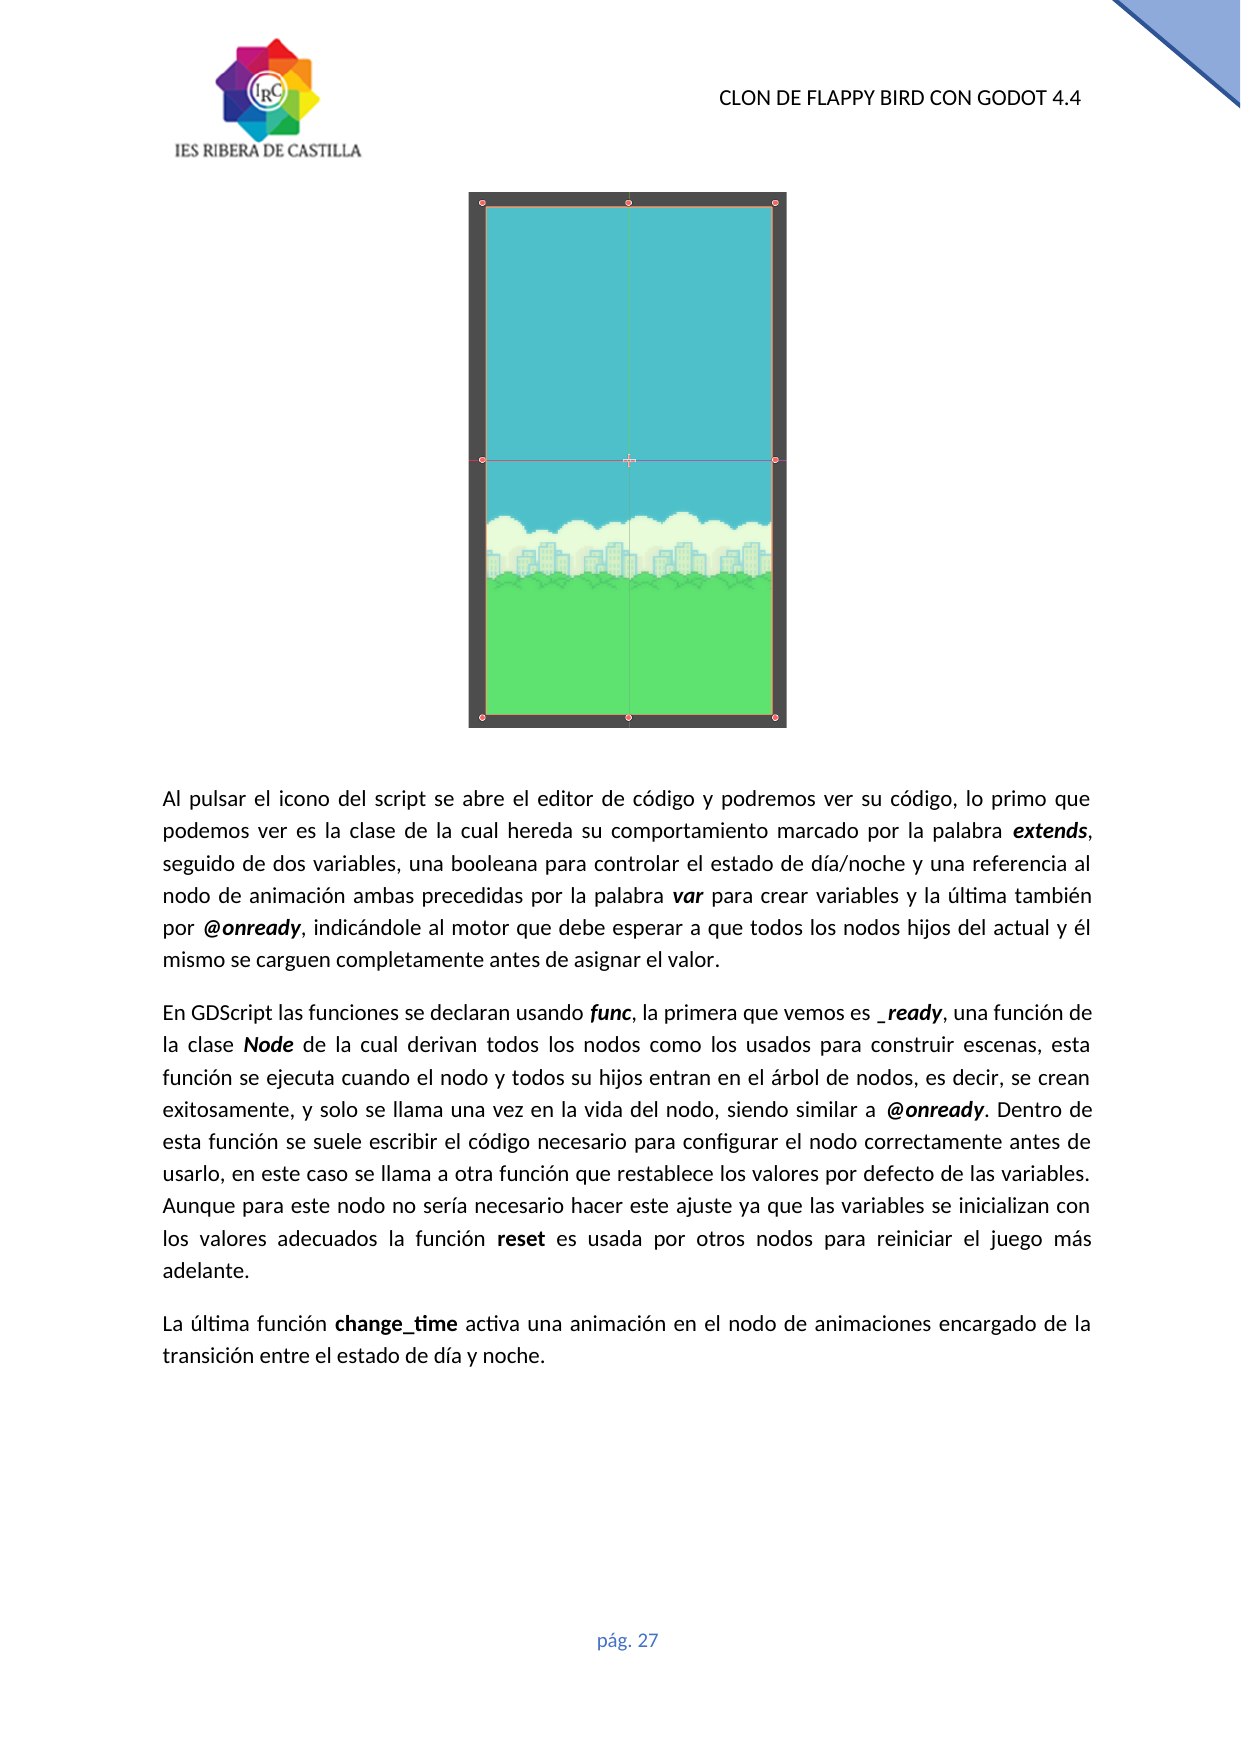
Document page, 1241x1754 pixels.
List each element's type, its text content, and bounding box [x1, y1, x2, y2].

text En GDScript las funciones se declaran usando func, la primera que vemos es _ready, una función de la clase Node de la cual derivan todos los nodos como los usados para construir escenas, esta función se ejecuta cuando el nodo y todos su hijos entran en el árbol de nodos, es decir, se crean exitosamente, y solo se llama una vez en la vida del nodo, siendo similar a @onready. Dentro de esta función se suele escribir el código necesario para configurar el nodo correctamente antes de usarlo, en este caso se llama a otra función que restablece los valores por defecto de las variables. Aunque para este nodo no sería necesario hacer este ajuste ya que las variables se inicializan con los valores adecuados la función reset es usada por otros nodos para reiniciar el juego más adelante. [162, 998, 1093, 1284]
text La última función change_time activa una animación en el nodo de animaciones encargado de la transición entre el estado de día y noche. [162, 1309, 1093, 1369]
text Al pulsar el icono del script se abre el editor de código y podremos ver su código, lo primo que podemos ver es la clase de la cual hereda su comportamiento marcado por la palabra extends, seguido de dos variables, una booleana para controlar el estado de día/noche y una referencia al nodo de animación ambas precedidas por la palabra var para crear variables y la última también por @onready, indicándole al motor que debe esperar a que todos los nodos hijos del actual y él mismo se carguen completamente antes de asignar el valor. [162, 784, 1093, 973]
picture [468, 192, 787, 728]
picture [173, 29, 366, 164]
